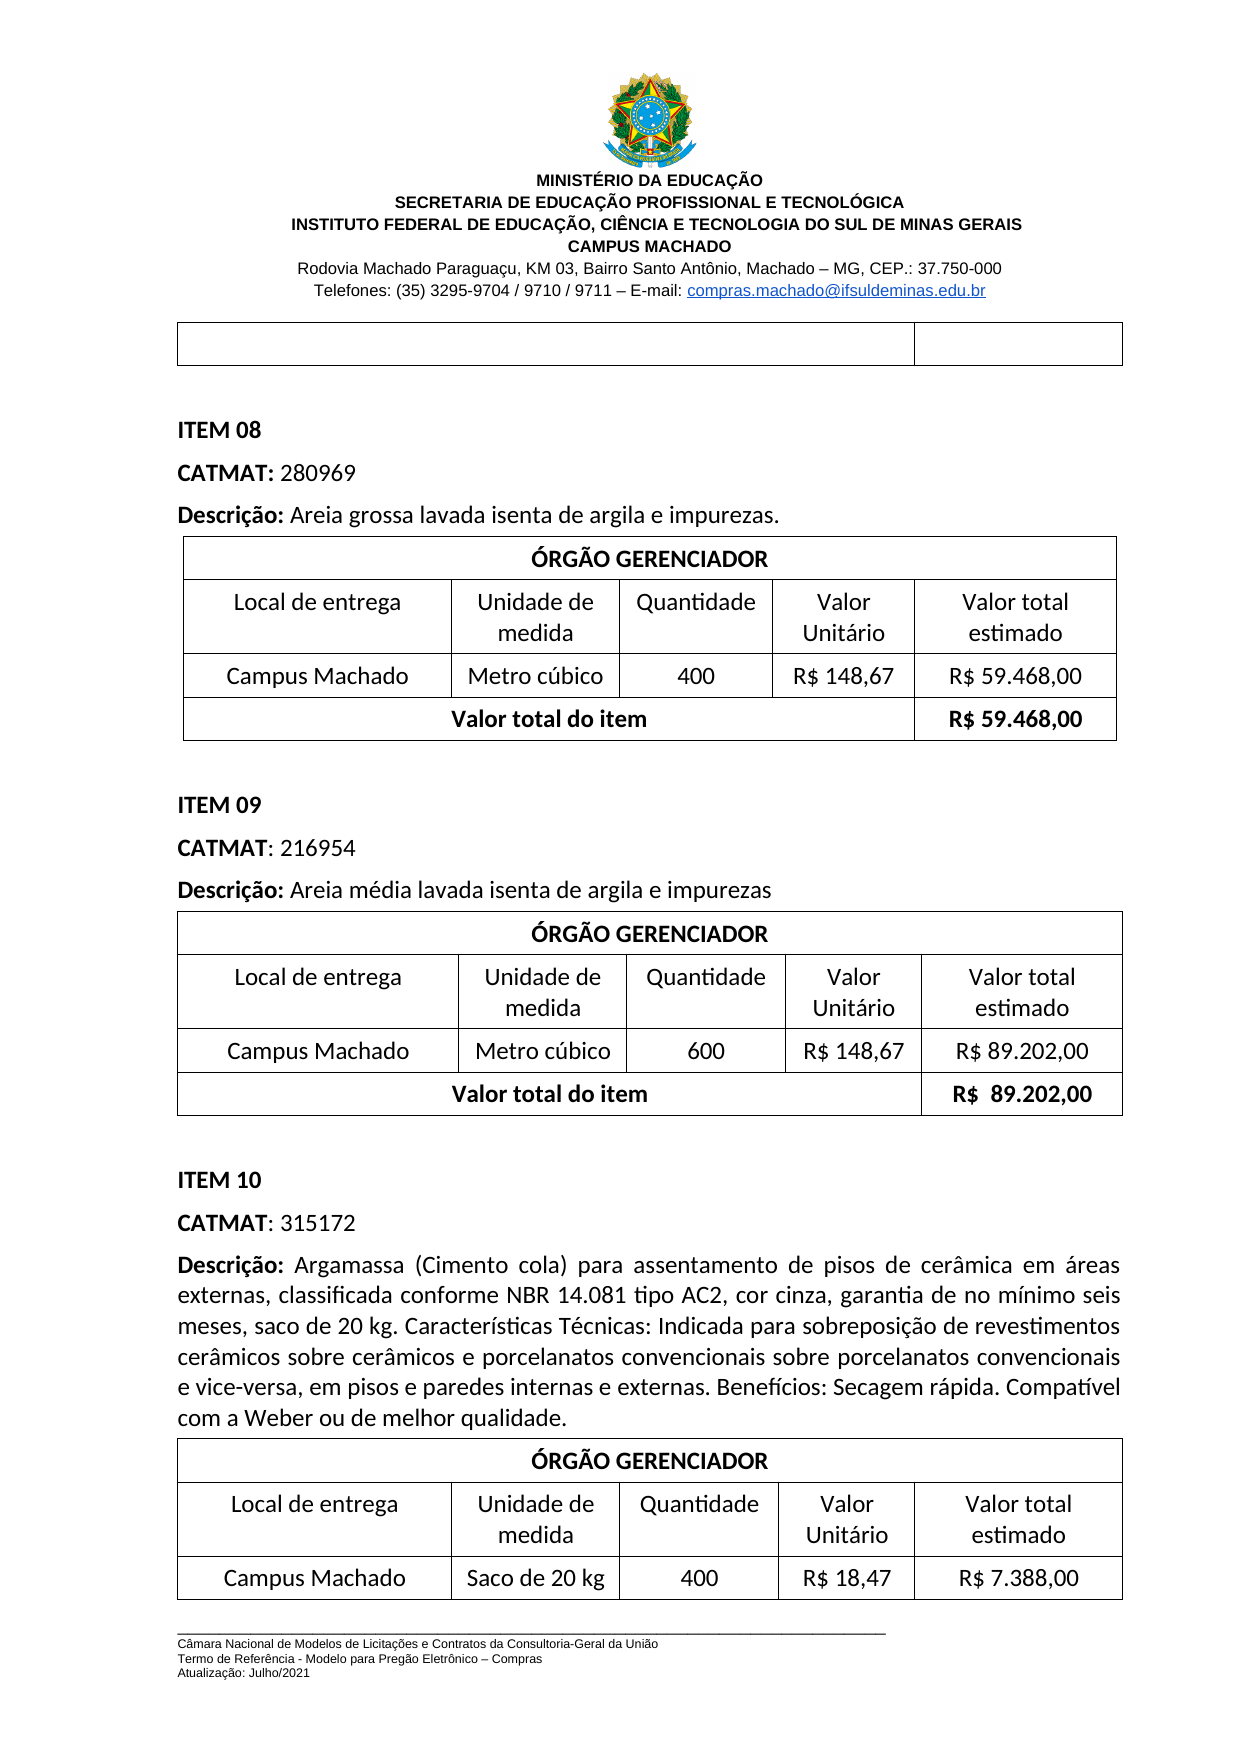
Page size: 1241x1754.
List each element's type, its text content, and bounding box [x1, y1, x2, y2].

table_cell R$ 89.202,00 [922, 1029, 1122, 1072]
table_header ÓRGÃO GERENCIADOR [178, 1439, 1122, 1482]
table_cell Valor total do item [184, 698, 914, 740]
table_cell R$ 148,67 [773, 654, 914, 697]
table_cell R$ 148,67 [786, 1029, 921, 1072]
table_cell Valor total do item [178, 1073, 921, 1115]
table_cell Local de entrega [178, 955, 458, 1028]
table_cell Campus Machado [178, 1029, 458, 1072]
table_cell Quantidade [620, 580, 772, 653]
table_cell R$ 7.388,00 [915, 1557, 1122, 1599]
text CATMAT: 216954 [177, 832, 1122, 862]
table_cell Metro cúbico [452, 654, 619, 697]
table_cell Unidade de medida [452, 580, 619, 653]
table_cell Valor Unitário [786, 955, 921, 1028]
table_cell [915, 323, 1122, 365]
table_cell Unidade de medida [452, 1483, 619, 1556]
table_cell 400 [620, 654, 772, 697]
table_cell Saco de 20 kg [452, 1557, 619, 1599]
text CATMAT: 315172 [177, 1207, 1122, 1237]
text Descrição: Areia média lavada isenta de argila e impurezas [177, 874, 1122, 905]
table_cell R$ 59.468,00 [915, 654, 1116, 697]
table_cell Campus Machado [178, 1557, 451, 1599]
text Descrição: Areia grossa lavada isenta de argila e impurezas. [177, 499, 1122, 530]
table_cell 400 [620, 1557, 778, 1599]
text ITEM 08 [177, 414, 1122, 445]
table_cell Campus Machado [184, 654, 451, 697]
text Descrição: Argamassa (Cimento cola) para assentamento de pisos de cerâmica em áreas externas, classificada conforme NBR 14.081 tipo AC2, cor cinza, garantia de no mínimo seis meses, saco de 20 kg. Características Técnicas: Indicada para sobreposição de revestimentos cerâmicos sobre cerâmicos e porcelanatos convencionais sobre porcelanatos convencionais e vice-versa, em pisos e paredes internas e externas. Benefícios: Secagem rápida. Compatível com a Weber ou de melhor qualidade. [177, 1249, 1122, 1432]
text ITEM 10 [177, 1164, 1122, 1195]
table_cell Local de entrega [184, 580, 451, 653]
table_cell 600 [627, 1029, 785, 1072]
table_cell Quantidade [620, 1483, 778, 1556]
table_cell Metro cúbico [459, 1029, 626, 1072]
table_cell [178, 323, 914, 365]
table_cell Valor Unitário [779, 1483, 914, 1556]
picture [643, 163, 658, 168]
table_header ÓRGÃO GERENCIADOR [184, 537, 1116, 579]
picture [603, 73, 697, 168]
text CATMAT: 280969 [177, 457, 1122, 487]
picture [669, 149, 680, 155]
table_cell Valor Unitário [773, 580, 914, 653]
table_cell Quantidade [627, 955, 785, 1028]
table_cell R$ 18,47 [779, 1557, 914, 1599]
table_cell R$ 59.468,00 [915, 698, 1116, 740]
table_cell Valor total estimado [915, 580, 1116, 653]
table_cell Local de entrega [178, 1483, 451, 1556]
table_cell R$ 89.202,00 [922, 1073, 1122, 1115]
text ITEM 09 [177, 789, 1122, 820]
table_cell Unidade de medida [459, 955, 626, 1028]
table_header ÓRGÃO GERENCIADOR [178, 912, 1122, 954]
table_cell Valor total estimado [922, 955, 1122, 1028]
table_cell Valor total estimado [915, 1483, 1122, 1556]
